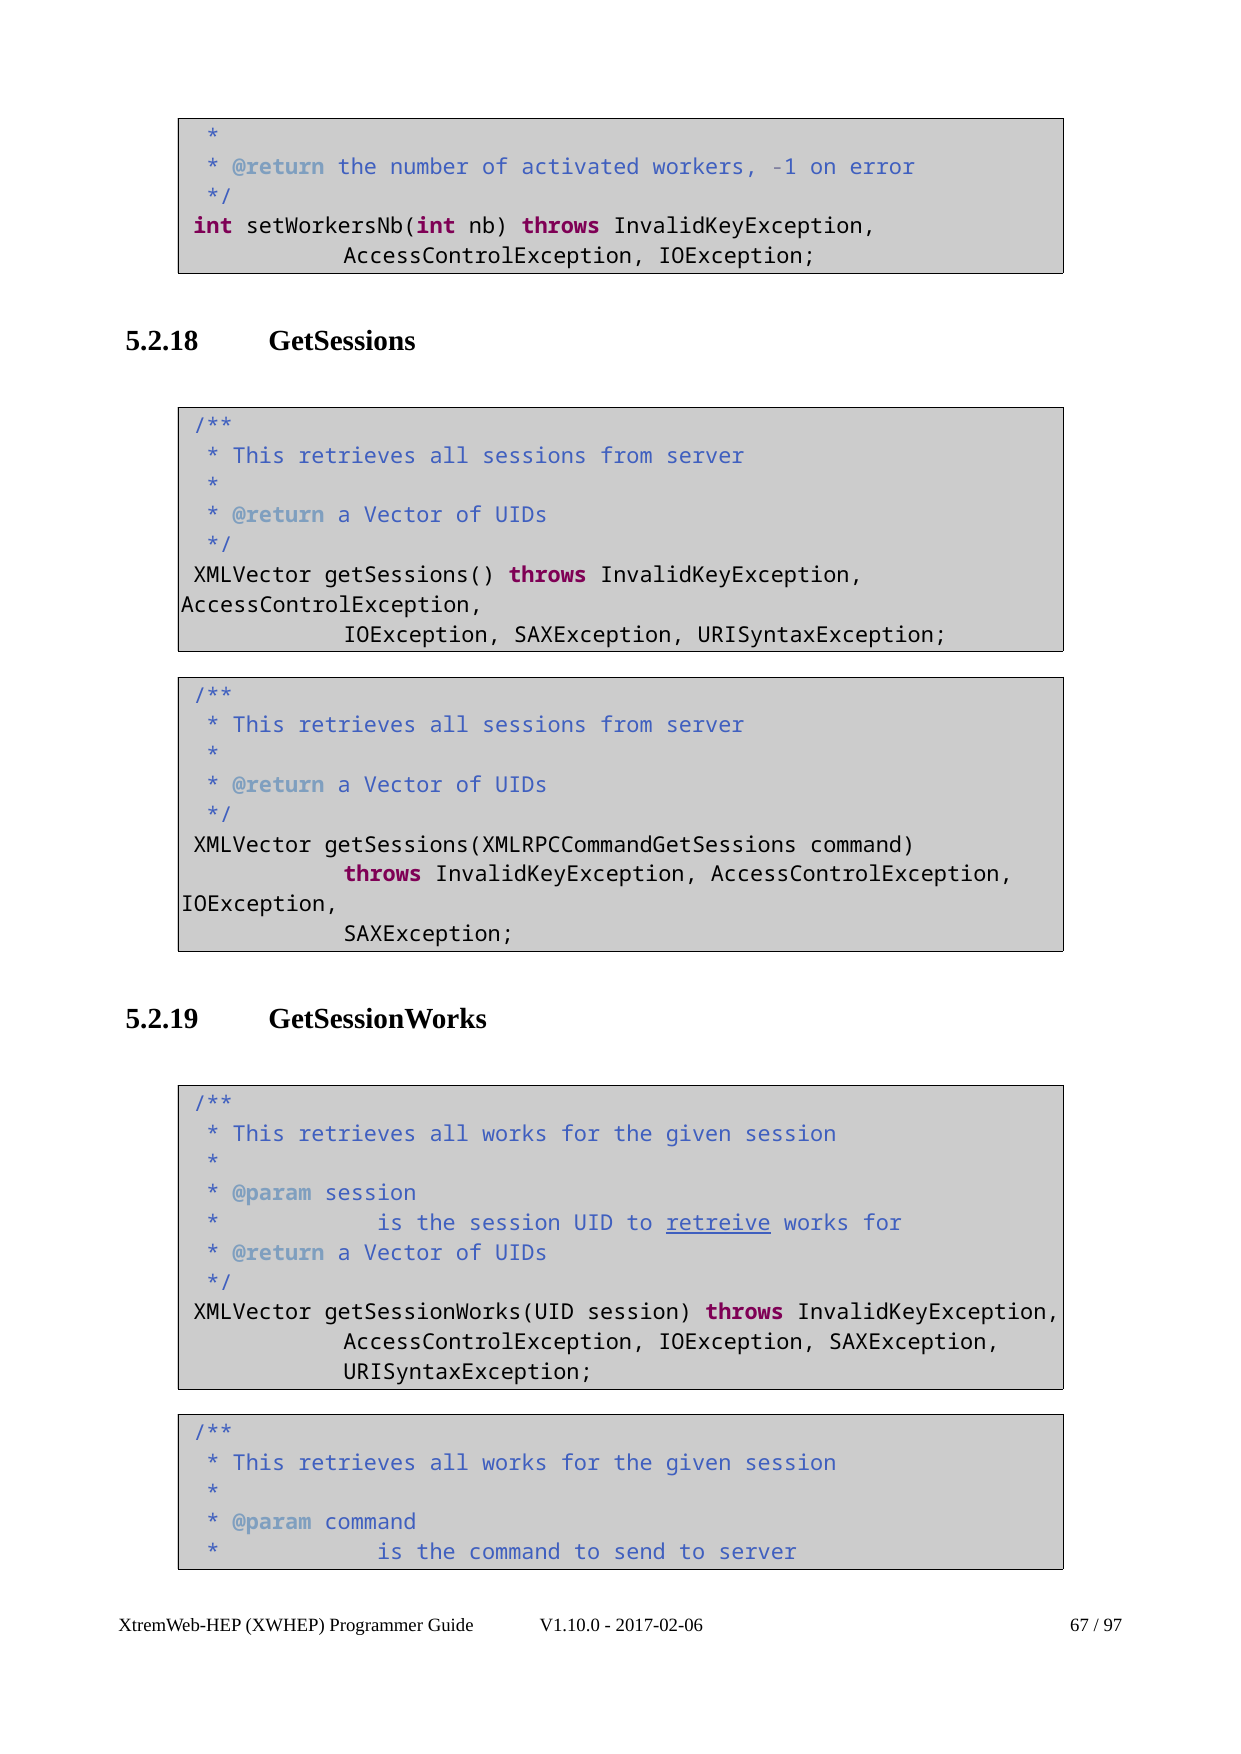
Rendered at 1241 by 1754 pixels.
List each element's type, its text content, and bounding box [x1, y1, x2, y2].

text * [179, 736, 1063, 766]
text */ [179, 1263, 1063, 1293]
text * This retrieves all sessions from server [179, 706, 1063, 736]
subtitle GetSessions [118, 323, 1122, 357]
text XMLVector getSessions() throws InvalidKeyException, AccessControlException, [179, 556, 1063, 616]
text * [179, 1473, 1063, 1503]
text XMLVector getSessions(XMLRPCCommandGetSessions command) [179, 826, 1063, 855]
text * @return a Vector of UIDs [179, 766, 1063, 796]
text * [179, 1144, 1063, 1174]
text SAXException; [179, 915, 1063, 951]
text AccessControlException, IOException; [179, 237, 1063, 273]
text * [179, 119, 1063, 148]
text int setWorkersNb(int nb) throws InvalidKeyException, [179, 207, 1063, 237]
text /** [179, 1415, 1063, 1444]
text /** [179, 678, 1063, 706]
text IOException, SAXException, URISyntaxException; [179, 616, 1063, 651]
text throws InvalidKeyException, AccessControlException, IOException, [179, 855, 1063, 915]
text * This retrieves all works for the given session [179, 1444, 1063, 1473]
text * @param command [179, 1503, 1063, 1533]
text * @param session [179, 1174, 1063, 1204]
subtitle GetSessionWorks [118, 1001, 1122, 1034]
text * This retrieves all works for the given session [179, 1114, 1063, 1144]
text * [179, 467, 1063, 496]
text XMLVector getSessionWorks(UID session) throws InvalidKeyException, [179, 1293, 1063, 1323]
text * is the session UID to retreive works for [179, 1204, 1063, 1234]
text */ [179, 796, 1063, 826]
text AccessControlException, IOException, SAXException, [179, 1323, 1063, 1353]
text URISyntaxException; [179, 1353, 1063, 1389]
text * is the command to send to server [179, 1533, 1063, 1569]
text */ [179, 178, 1063, 207]
text * @return a Vector of UIDs [179, 1234, 1063, 1263]
text * This retrieves all sessions from server [179, 437, 1063, 467]
text /** [179, 1086, 1063, 1114]
text /** [179, 408, 1063, 437]
text * @return the number of activated workers, -1 on error [179, 148, 1063, 178]
text */ [179, 526, 1063, 556]
text * @return a Vector of UIDs [179, 496, 1063, 526]
